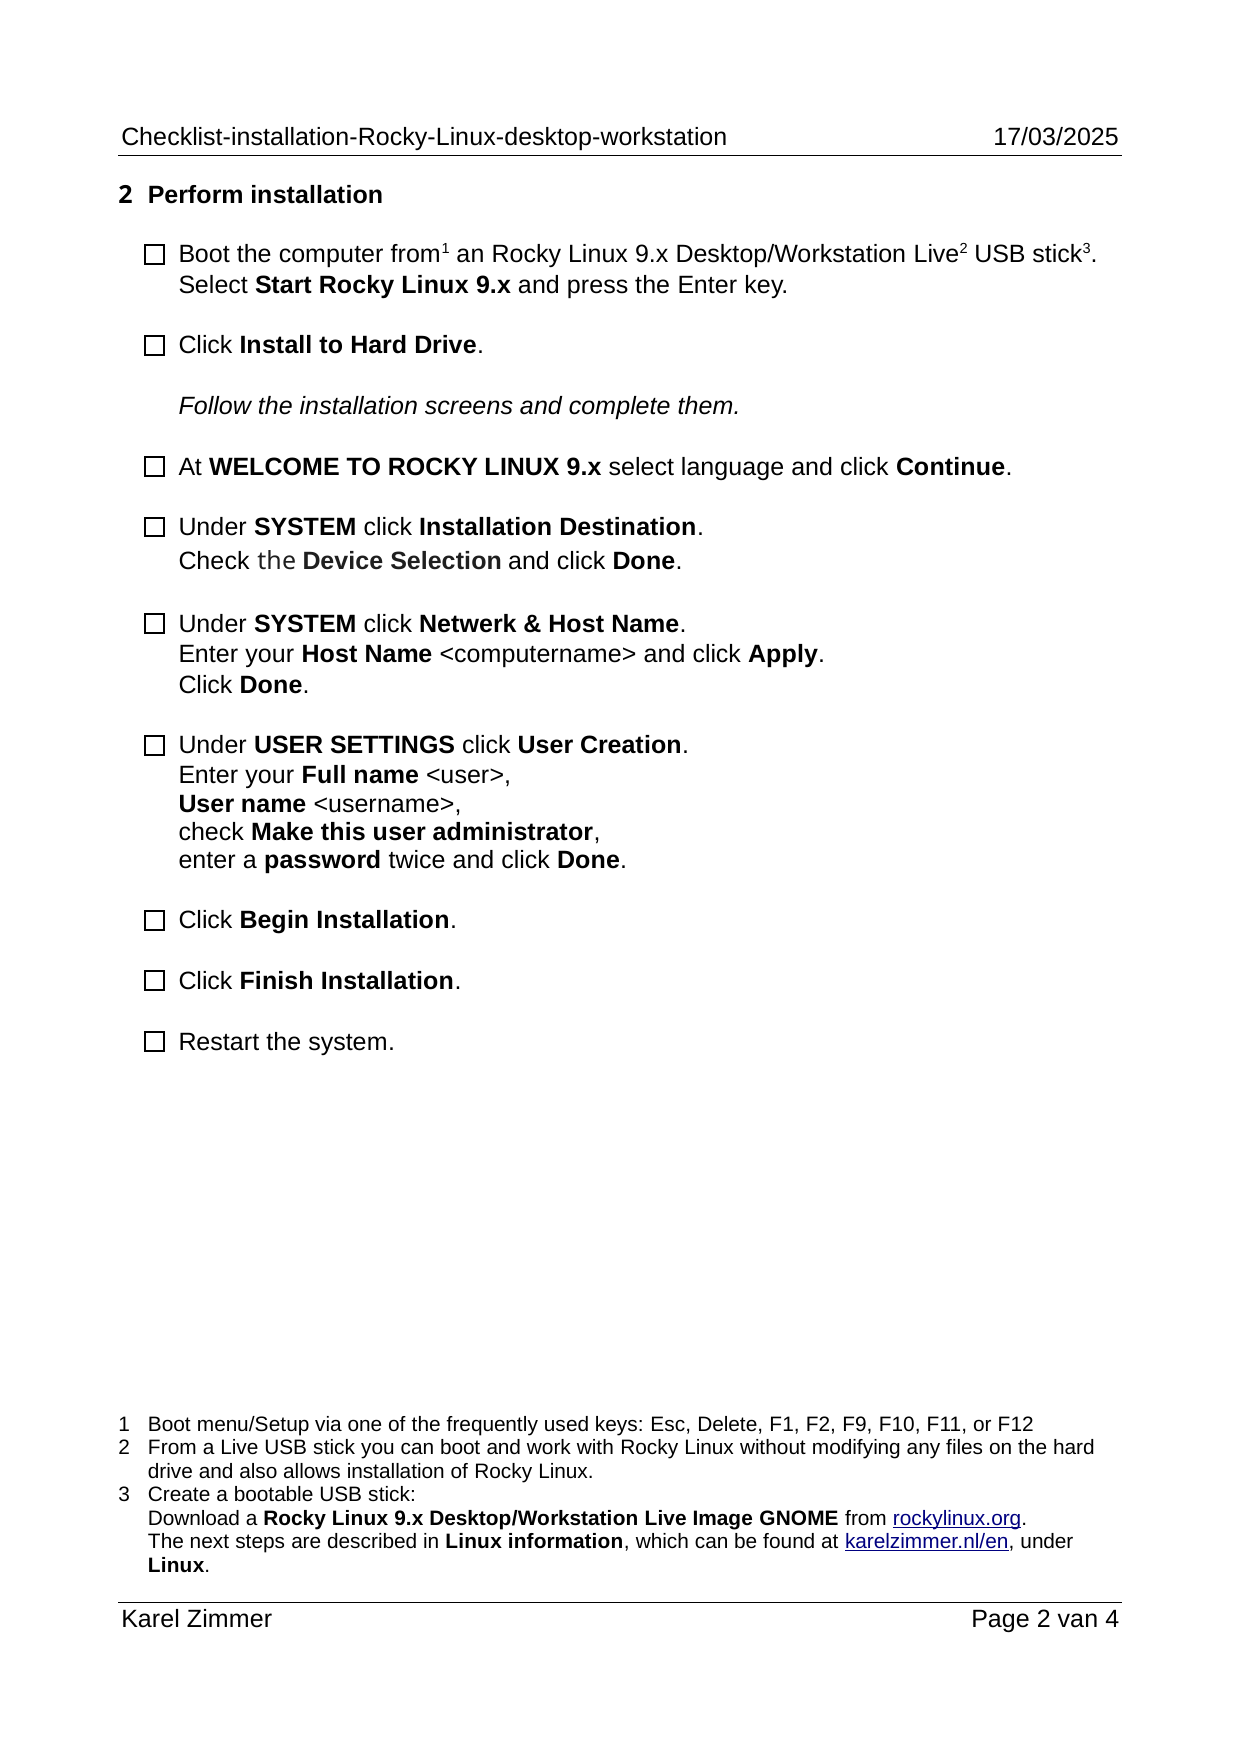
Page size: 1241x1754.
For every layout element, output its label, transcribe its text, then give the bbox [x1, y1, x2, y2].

table_cell [142, 730, 177, 760]
table_cell [142, 875, 177, 905]
table_cell [177, 579, 1122, 609]
table_cell [142, 421, 177, 451]
table_cell [118, 542, 142, 578]
table_cell Click Install to Hard Drive. [177, 330, 1122, 360]
table_cell [142, 579, 177, 609]
table_cell Select Start Rocky Linux 9.x and press the Enter key. [177, 269, 1122, 300]
table_cell [118, 421, 142, 451]
table_cell [142, 905, 177, 935]
table_cell [118, 875, 142, 905]
table_cell [118, 760, 142, 875]
table_cell [177, 360, 1122, 391]
table_cell [177, 996, 1122, 1026]
table_cell [142, 1026, 177, 1057]
table_cell [177, 421, 1122, 451]
table_cell Follow the installation screens and complete them. [177, 391, 1122, 421]
table_cell Restart the system. [177, 1026, 1122, 1057]
table_cell Click Done. [177, 669, 1122, 700]
table_cell [142, 360, 177, 391]
table_cell [118, 579, 142, 609]
table_cell Enter your Full name <user>, User name <username>, check Make this user administrator, enter a password twice and click Done. [177, 760, 1122, 875]
table_cell Click Finish Installation. [177, 966, 1122, 996]
table_cell [118, 330, 142, 360]
table_cell [142, 609, 177, 639]
table_cell Under USER SETTINGS click User Creation. [177, 730, 1122, 760]
table_cell [118, 966, 142, 996]
table_cell [177, 700, 1122, 730]
table_cell [177, 300, 1122, 330]
table_cell [118, 730, 142, 760]
table_cell [118, 669, 142, 700]
table_cell Click Begin Installation. [177, 905, 1122, 935]
table_cell [177, 935, 1122, 966]
table_cell [142, 760, 177, 875]
table_cell [118, 269, 142, 300]
table_cell [118, 300, 142, 330]
table_cell [142, 269, 177, 300]
table_cell [142, 935, 177, 966]
list Perform installation [118, 177, 1122, 211]
table_cell [118, 996, 142, 1026]
table_cell [118, 482, 142, 512]
table_cell [118, 1026, 142, 1057]
table_cell [142, 451, 177, 482]
table_cell Enter your Host Name <computername> and click Apply. [177, 639, 1122, 669]
table_cell Under SYSTEM click Installation Destination. [177, 512, 1122, 542]
table_cell [118, 905, 142, 935]
table_header Boot the computer from an Rocky Linux 9.x Desktop/Workstation Live USB stick. [177, 239, 1122, 269]
table_cell Check the Device Selection and click Done. [177, 542, 1122, 578]
table_cell [142, 542, 177, 578]
table_cell [142, 669, 177, 700]
table_cell [142, 300, 177, 330]
table_cell [118, 639, 142, 669]
table_cell [142, 996, 177, 1026]
table_header [142, 239, 177, 269]
table_cell [142, 512, 177, 542]
table_cell [142, 966, 177, 996]
table_cell [142, 330, 177, 360]
table_cell [142, 700, 177, 730]
table_cell [118, 391, 142, 421]
table_cell Under SYSTEM click Netwerk & Host Name. [177, 609, 1122, 639]
table_cell [177, 482, 1122, 512]
table_cell [142, 482, 177, 512]
table_header [118, 239, 142, 269]
table_cell [142, 391, 177, 421]
table_cell [118, 451, 142, 482]
table_cell At WELCOME TO ROCKY LINUX 9.x select language and click Continue. [177, 451, 1122, 482]
table_cell [142, 639, 177, 669]
table_cell [177, 875, 1122, 905]
table_cell [118, 512, 142, 542]
table_cell [118, 360, 142, 391]
table_cell [118, 609, 142, 639]
table_cell [118, 700, 142, 730]
table_cell [118, 935, 142, 966]
